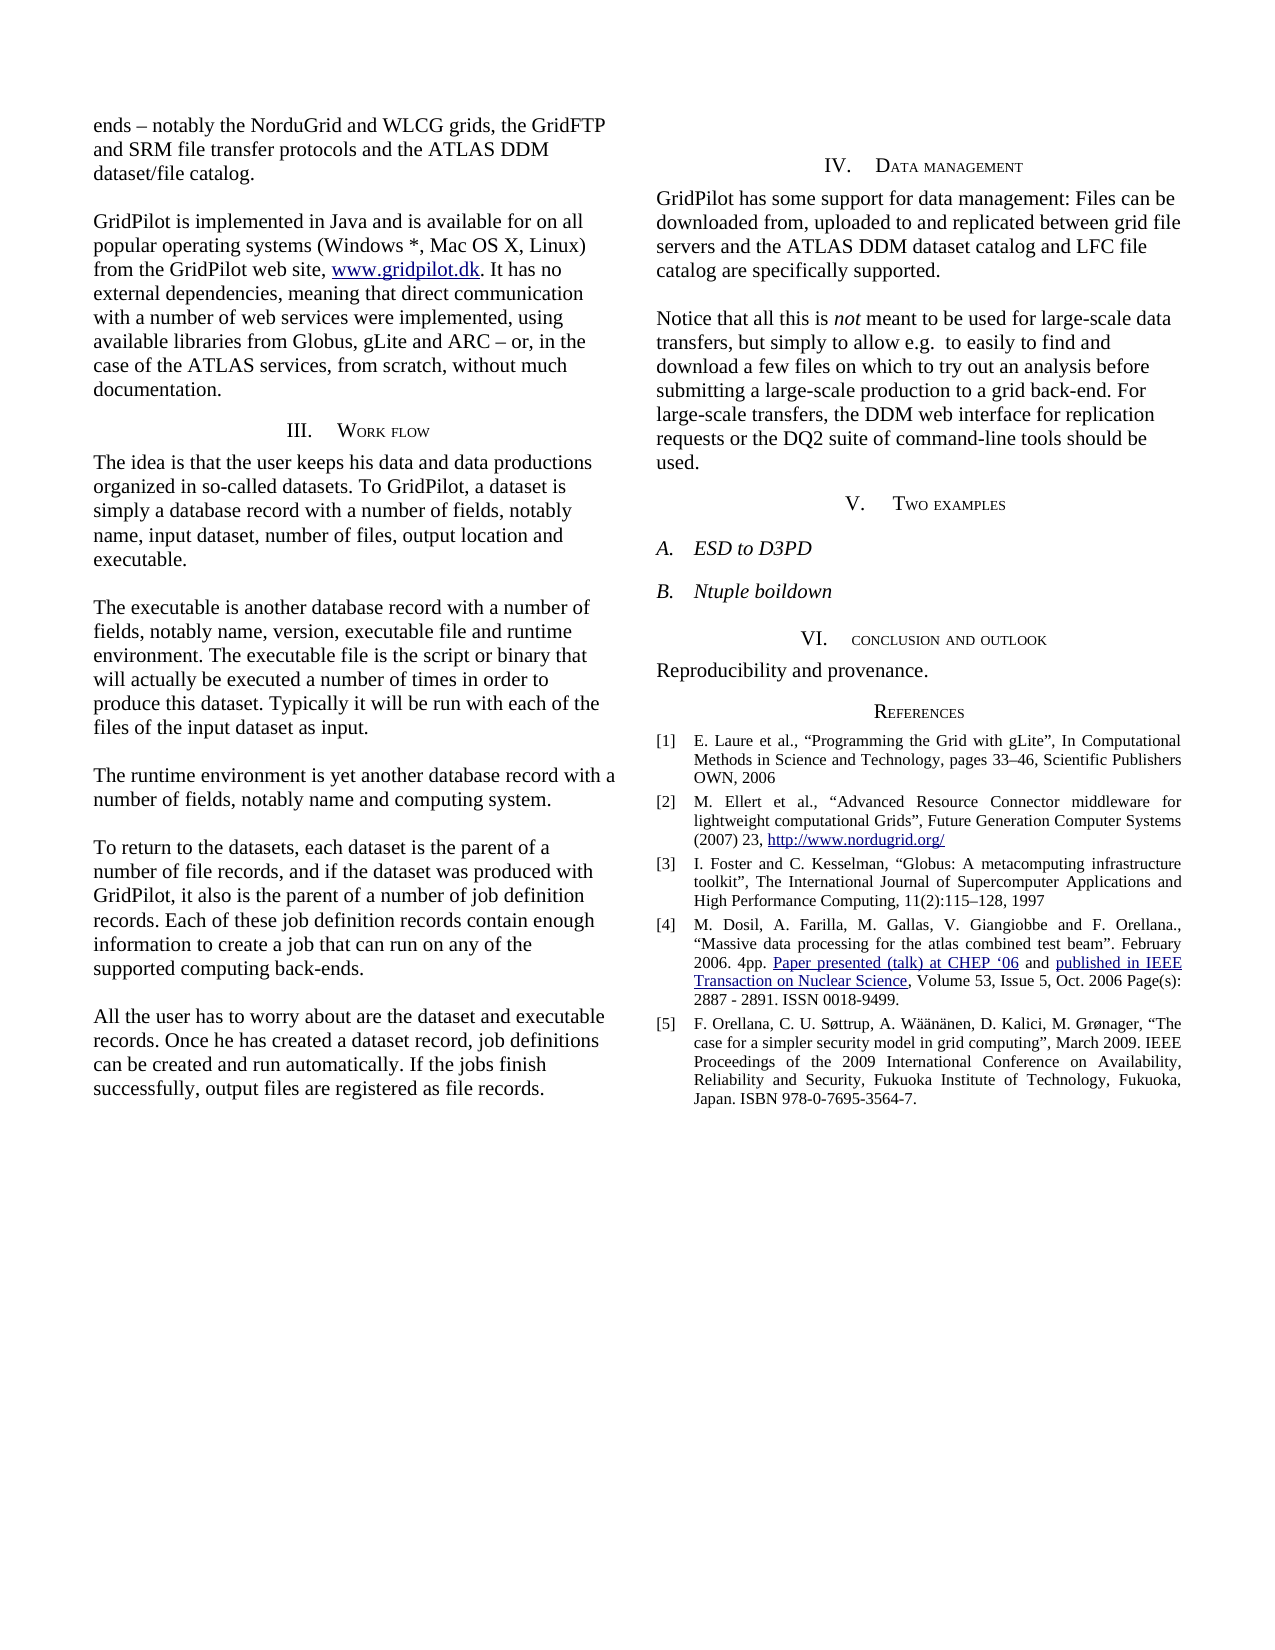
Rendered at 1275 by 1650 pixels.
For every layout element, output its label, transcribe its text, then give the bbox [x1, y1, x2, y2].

text Notice that all this is not meant to be used for large-scale data transfers, but simply to allow e.g. to easily to find and download a few files on which to try out an analysis before submitting a large-scale production to a grid back-end. For large-scale transfers, the DDM web interface for replication requests or the DQ2 suite of command-line tools should be used. [656, 306, 1182, 474]
list F. Orellana, C. U. Søttrup, A. Wäänänen, D. Kalici, M. Grønager, “The case for a simpler security model in grid computing”, March 2009. IEEE Proceedings of the 2009 International Conference on Availability, Reliability and Security, Fukuoka Institute of Technology, Fukuoka, Japan. ISBN 978-0-7695-3564-7. [656, 1014, 1182, 1108]
text To return to the datasets, each dataset is the parent of a number of file records, and if the dataset was produced with GridPilot, it also is the parent of a number of job definition records. Each of these job definition records contain enough information to create a job that can run on any of the supported computing back-ends. [93, 835, 619, 980]
subtitle Ntuple boildown [656, 579, 1182, 603]
list M. Ellert et al., “Advanced Resource Connector middleware for lightweight computational Grids”, Future Generation Computer Systems (2007) 23, http://www.nordugrid.org/ [656, 793, 1182, 849]
list E. Laure et al., “Programming the Grid with gLite”, In Computational Methods in Science and Technology, pages 33–46, Scientific Publishers OWN, 2006 [656, 731, 1182, 787]
subtitle conclusion and outlook [656, 626, 1182, 650]
text The idea is that the user keeps his data and data productions organized in so-called datasets. To GridPilot, a dataset is simply a database record with a number of fields, notably name, input dataset, number of files, output location and executable. [93, 450, 619, 571]
subtitle ESD to D3PD [656, 536, 1182, 560]
list I. Foster and C. Kesselman, “Globus: A metacomputing infrastructure toolkit”, The International Journal of Supercomputer Applications and High Performance Computing, 11(2):115–128, 1997 [656, 854, 1182, 910]
text The executable is another database record with a number of fields, notably name, version, executable file and runtime environment. The executable file is the script or binary that will actually be executed a number of times in order to produce this dataset. Typically it will be run with each of the files of the input dataset as input. [93, 595, 619, 739]
text All the user has to worry about are the dataset and executable records. Once he has created a dataset record, job definitions can be created and run automatically. If the jobs finish successfully, output files are registered as file records. [93, 1004, 619, 1100]
subtitle Two examples [656, 491, 1182, 515]
list M. Dosil, A. Farilla, M. Gallas, V. Giangiobbe and F. Orellana., “Massive data processing for the atlas combined test beam”. February 2006. 4pp. Paper presented (talk) at CHEP ‘06 and published in IEEE Transaction on Nuclear Science, Volume 53, Issue 5, Oct. 2006 Page(s): 2887 - 2891. ISSN 0018-9499. [656, 916, 1182, 1009]
text Reproducibility and provenance. [656, 658, 1182, 682]
text The runtime environment is yet another database record with a number of fields, notably name and computing system. [93, 763, 619, 811]
subtitle Work flow [93, 418, 619, 442]
text GridPilot has some support for data management: Files can be downloaded from, uploaded to and replicated between grid file servers and the ATLAS DDM dataset catalog and LFC file catalog are specifically supported. [656, 186, 1182, 282]
subtitle Data management [656, 153, 1182, 177]
text ends – notably the NorduGrid and WLCG grids, the GridFTP and SRM file transfer protocols and the ATLAS DDM dataset/file catalog. [93, 112, 619, 185]
text GridPilot is implemented in Java and is available for on all popular operating systems (Windows *, Mac OS X, Linux) from the GridPilot web site, www.gridpilot.dk. It has no external dependencies, meaning that direct communication with a number of web services were implemented, using available libraries from Globus, gLite and ARC – or, in the case of the ATLAS services, from scratch, without much documentation. [93, 209, 619, 401]
subtitle References [656, 699, 1182, 723]
